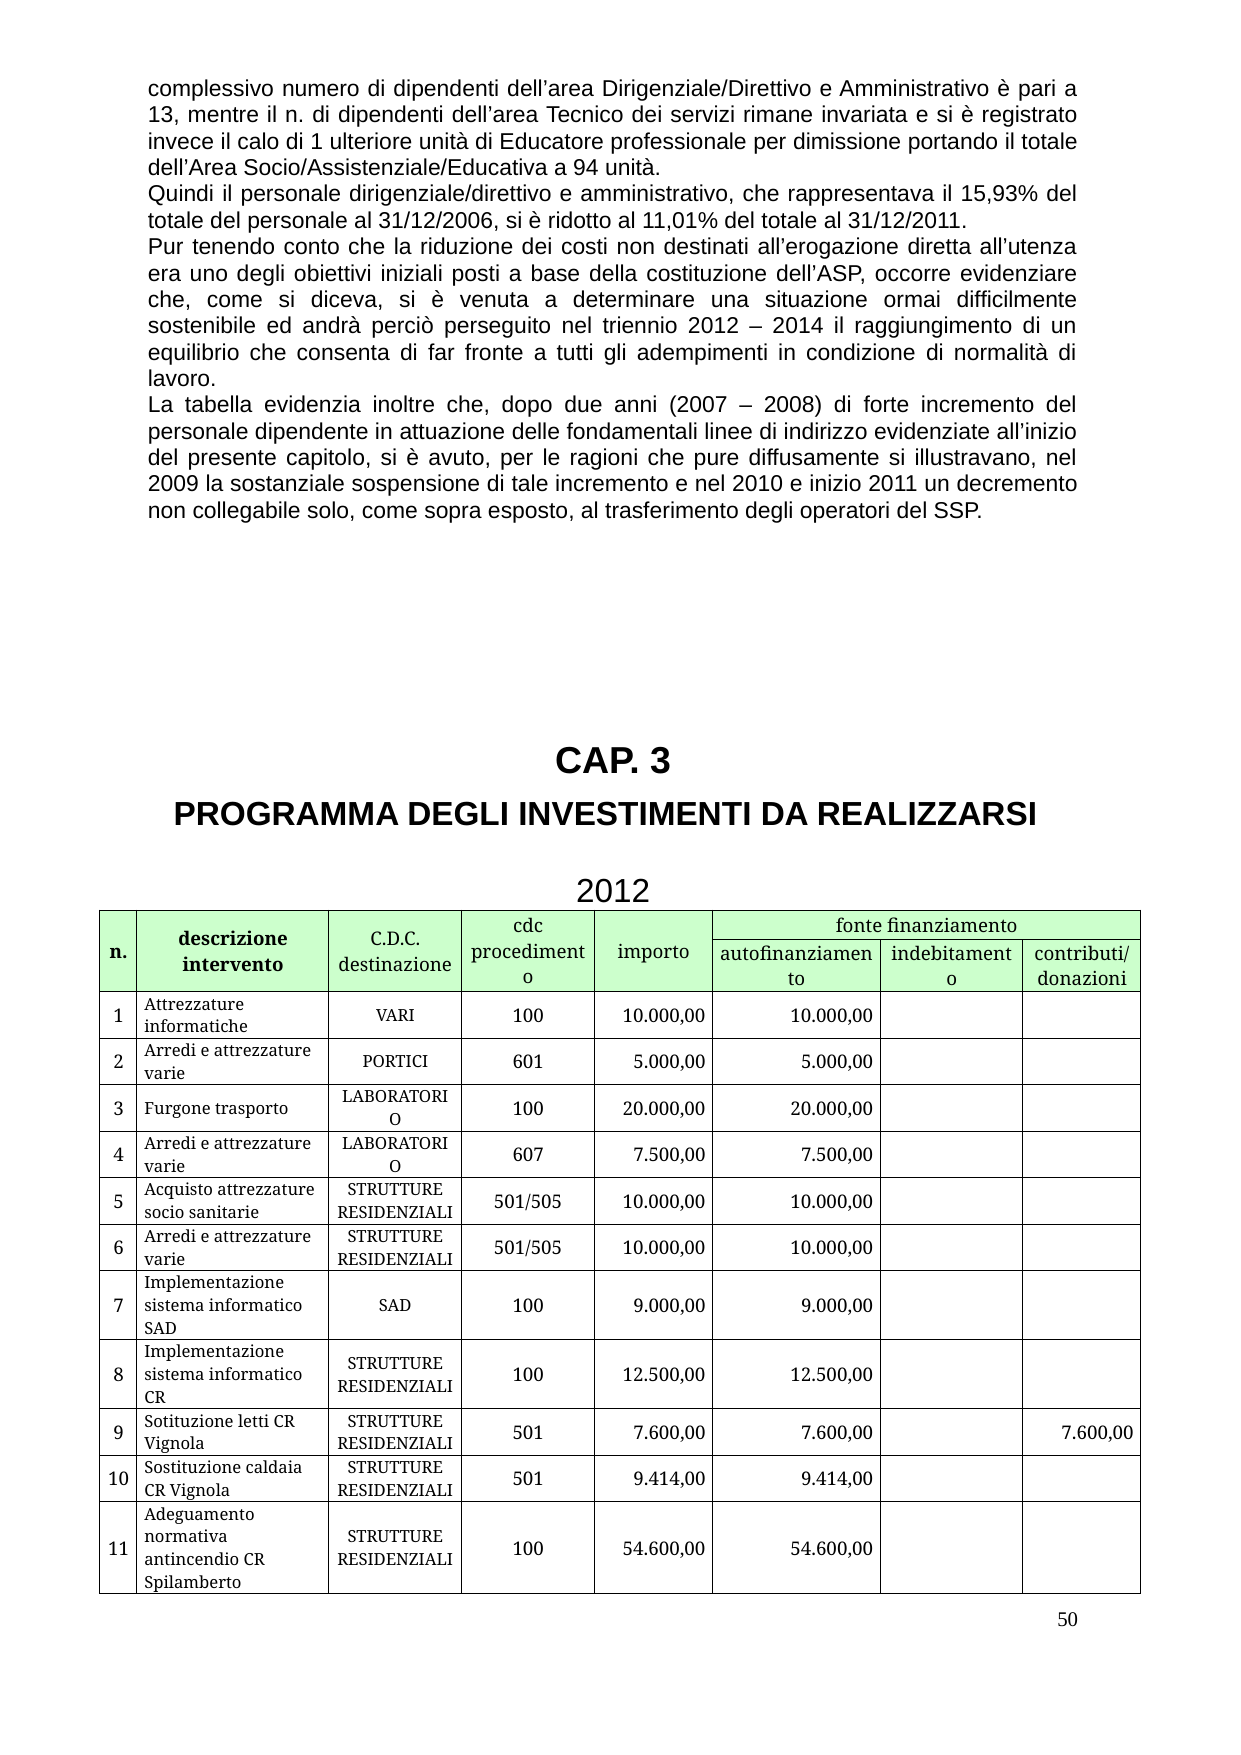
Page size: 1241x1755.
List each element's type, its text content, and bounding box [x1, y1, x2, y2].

table_cell [881, 1132, 1022, 1177]
table_cell 10.000,00 [713, 992, 880, 1038]
table_cell SAD [329, 1271, 461, 1339]
table_cell 501 [462, 1456, 594, 1501]
table_cell Arredi e attrezzature varie [137, 1132, 328, 1177]
table_cell [881, 1340, 1022, 1408]
table_cell [881, 1085, 1022, 1131]
table_cell [1023, 1178, 1140, 1223]
text complessivo numero di dipendenti dell’area Dirigenziale/Direttivo e Amministrativo è pari a 13, mentre il n. di dipendenti dell’area Tecnico dei servizi rimane invariata e si è registrato invece il calo di 1 ulteriore unità di Educatore professionale per dimissione portando il totale dell’Area Socio/Assistenziale/Educativa a 94 unità. [148, 75, 1078, 180]
text 2012 [148, 871, 1078, 909]
table_cell [881, 1502, 1022, 1593]
table_header C.D.C. destinazione [329, 911, 461, 991]
table_cell 6 [100, 1225, 136, 1270]
text La tabella evidenzia inoltre che, dopo due anni (2007 – 2008) di forte incremento del personale dipendente in attuazione delle fondamentali linee di indirizzo evidenziate all’inizio del presente capitolo, si è avuto, per le ragioni che pure diffusamente si illustravano, nel 2009 la sostanziale sospensione di tale incremento e nel 2010 e inizio 2011 un decremento non collegabile solo, come sopra esposto, al trasferimento degli operatori del SSP. [148, 391, 1078, 523]
table_cell 7.600,00 [595, 1409, 712, 1455]
table_cell 9.000,00 [595, 1271, 712, 1339]
table_cell 10.000,00 [595, 992, 712, 1038]
table_cell 12.500,00 [713, 1340, 880, 1408]
table_cell VARI [329, 992, 461, 1038]
table_cell 100 [462, 1502, 594, 1593]
table_cell PORTICI [329, 1039, 461, 1084]
table_cell 501 [462, 1409, 594, 1455]
table_cell [1023, 1085, 1140, 1131]
table_cell 9.414,00 [713, 1456, 880, 1501]
table_cell 501/505 [462, 1225, 594, 1270]
table_cell 9.414,00 [595, 1456, 712, 1501]
table_cell STRUTTURE RESIDENZIALI [329, 1456, 461, 1501]
table_cell Acquisto attrezzature socio sanitarie [137, 1178, 328, 1223]
table_cell Adeguamento normativa antincendio CR Spilamberto [137, 1502, 328, 1593]
table_cell 4 [100, 1132, 136, 1177]
table_cell [1023, 1340, 1140, 1408]
table_cell 7.500,00 [713, 1132, 880, 1177]
table_cell Implementazione sistema informatico CR [137, 1340, 328, 1408]
table_header fonte finanziamento [713, 911, 1140, 939]
table_cell 3 [100, 1085, 136, 1131]
text CAP. 3 [148, 739, 1078, 782]
table_cell 10 [100, 1456, 136, 1501]
table_cell [1023, 1271, 1140, 1339]
table_cell indebitamento [881, 940, 1022, 991]
table_cell [1023, 1039, 1140, 1084]
table_cell [881, 1409, 1022, 1455]
table_cell 7.600,00 [1023, 1409, 1140, 1455]
table_cell 5.000,00 [595, 1039, 712, 1084]
table_cell Furgone trasporto [137, 1085, 328, 1131]
table_cell [881, 1271, 1022, 1339]
table_cell [881, 992, 1022, 1038]
table_cell 7.500,00 [595, 1132, 712, 1177]
table_cell 20.000,00 [595, 1085, 712, 1131]
table_cell STRUTTURE RESIDENZIALI [329, 1502, 461, 1593]
table_cell [1023, 1225, 1140, 1270]
table_cell [881, 1178, 1022, 1223]
table_cell [881, 1039, 1022, 1084]
table_cell 54.600,00 [595, 1502, 712, 1593]
table_cell Arredi e attrezzature varie [137, 1039, 328, 1084]
table_cell STRUTTURE RESIDENZIALI [329, 1340, 461, 1408]
table_cell [1023, 1502, 1140, 1593]
table_cell 10.000,00 [713, 1178, 880, 1223]
table_cell 100 [462, 1271, 594, 1339]
table_cell 1 [100, 992, 136, 1038]
table_cell 501/505 [462, 1178, 594, 1223]
table_cell 10.000,00 [595, 1178, 712, 1223]
table_header n. [100, 911, 136, 991]
table_cell 9 [100, 1409, 136, 1455]
table_cell STRUTTURE RESIDENZIALI [329, 1225, 461, 1270]
table_cell Implementazione sistema informatico SAD [137, 1271, 328, 1339]
table_cell contributi/ donazioni [1023, 940, 1140, 991]
table_cell STRUTTURE RESIDENZIALI [329, 1409, 461, 1455]
table_cell Sotituzione letti CR Vignola [137, 1409, 328, 1455]
table_cell 100 [462, 1340, 594, 1408]
table_cell 54.600,00 [713, 1502, 880, 1593]
table_cell 20.000,00 [713, 1085, 880, 1131]
table_cell 10.000,00 [713, 1225, 880, 1270]
table_cell 7.600,00 [713, 1409, 880, 1455]
table_cell 607 [462, 1132, 594, 1177]
table_cell [881, 1225, 1022, 1270]
text Quindi il personale dirigenziale/direttivo e amministrativo, che rappresentava il 15,93% del totale del personale al 31/12/2006, si è ridotto al 11,01% del totale al 31/12/2011. [148, 180, 1078, 233]
table_cell STRUTTURE RESIDENZIALI [329, 1178, 461, 1223]
table_cell Sostituzione caldaia CR Vignola [137, 1456, 328, 1501]
table_cell 2 [100, 1039, 136, 1084]
table_cell LABORATORIO [329, 1132, 461, 1177]
table_header importo [595, 911, 712, 991]
table_cell [881, 1456, 1022, 1501]
table_cell 5 [100, 1178, 136, 1223]
table_cell 5.000,00 [713, 1039, 880, 1084]
table_header cdc procedimento [462, 911, 594, 991]
table_cell 100 [462, 992, 594, 1038]
table_cell Arredi e attrezzature varie [137, 1225, 328, 1270]
table_cell 12.500,00 [595, 1340, 712, 1408]
table_cell 9.000,00 [713, 1271, 880, 1339]
table_cell [1023, 1456, 1140, 1501]
table_cell LABORATORIO [329, 1085, 461, 1131]
text PROGRAMMA DEGLI INVESTIMENTI DA REALIZZARSI [148, 794, 1063, 833]
table_header descrizione intervento [137, 911, 328, 991]
table_cell 7 [100, 1271, 136, 1339]
table_cell autofinanziamento [713, 940, 880, 991]
table_cell 601 [462, 1039, 594, 1084]
table_cell [1023, 1132, 1140, 1177]
table_cell 10.000,00 [595, 1225, 712, 1270]
table_cell 11 [100, 1502, 136, 1593]
text Pur tenendo conto che la riduzione dei costi non destinati all’erogazione diretta all’utenza era uno degli obiettivi iniziali posti a base della costituzione dell’ASP, occorre evidenziare che, come si diceva, si è venuta a determinare una situazione ormai difficilmente sostenibile ed andrà perciò perseguito nel triennio 2012 – 2014 il raggiungimento di un equilibrio che consenta di far fronte a tutti gli adempimenti in condizione di normalità di lavoro. [148, 233, 1078, 391]
table_cell 100 [462, 1085, 594, 1131]
table_cell Attrezzature informatiche [137, 992, 328, 1038]
table_cell 8 [100, 1340, 136, 1408]
table_cell [1023, 992, 1140, 1038]
